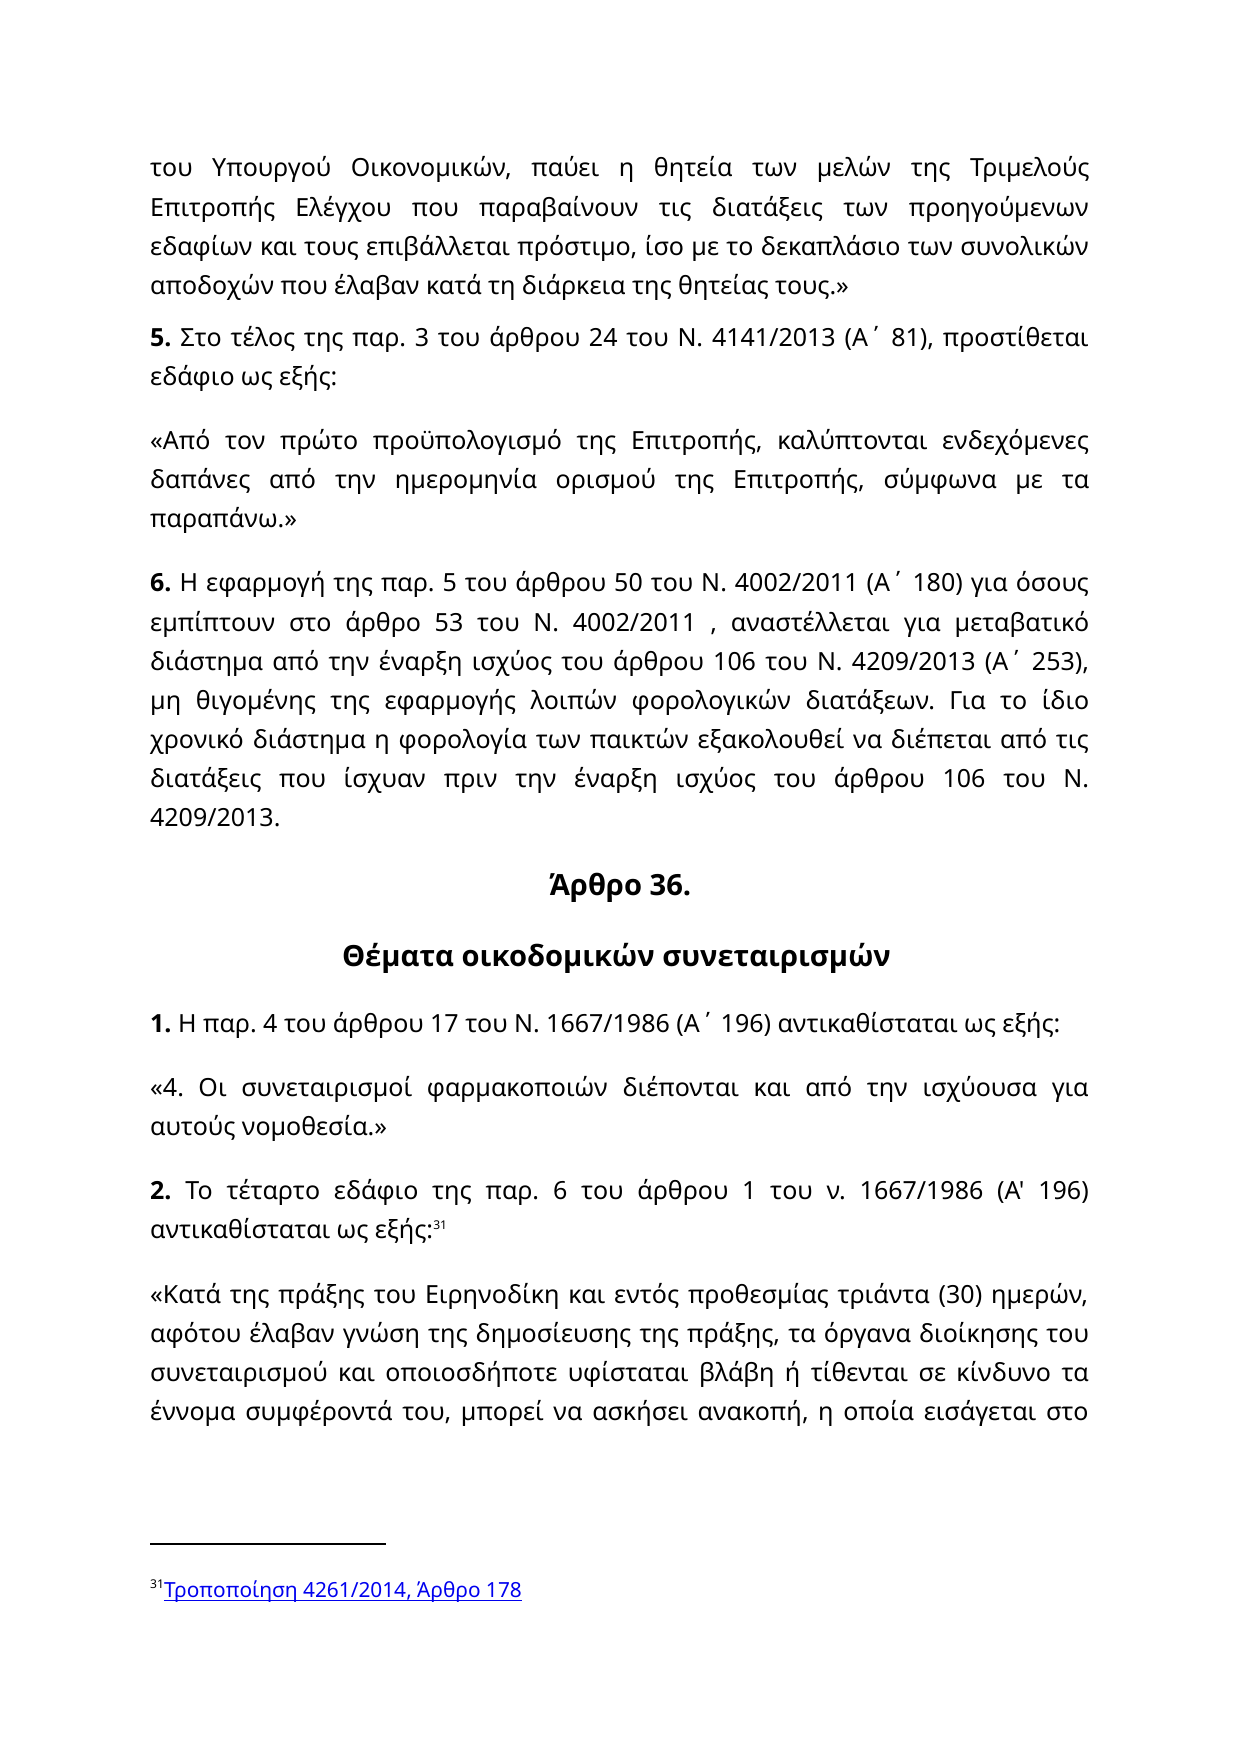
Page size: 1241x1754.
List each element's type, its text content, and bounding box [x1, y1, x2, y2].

text 5. Στο τέλος της παρ. 3 του άρθρου 24 του Ν. 4141/2013 (Α΄ 81), προστίθεται εδάφιο ως εξής: [150, 319, 1090, 392]
text 6. Η εφαρμογή της παρ. 5 του άρθρου 50 του Ν. 4002/2011 (Α΄ 180) για όσους εμπίπτουν στο άρθρο 53 του Ν. 4002/2011 , αναστέλλεται για μεταβατικό διάστημα από την έναρξη ισχύος του άρθρου 106 του Ν. 4209/2013 (Α΄ 253), μη θιγομένης της εφαρμογής λοιπών φορολογικών διατάξεων. Για το ίδιο χρονικό διάστημα η φορολογία των παικτών εξακολουθεί να διέπεται από τις διατάξεις που ίσχυαν πριν την έναρξη ισχύος του άρθρου 106 του Ν. 4209/2013. [150, 565, 1090, 834]
subtitle Θέματα οικοδομικών συνεταιρισμών [150, 935, 1090, 974]
text «Από τον πρώτο προϋπολογισμό της Επιτροπής, καλύπτονται ενδεχόμενες δαπάνες από την ημερομηνία ορισμού της Επιτροπής, σύμφωνα με τα παραπάνω.» [150, 422, 1090, 535]
text «4. Οι συνεταιρισμοί φαρμακοποιών διέπονται και από την ισχύουσα για αυτούς νομοθεσία.» [150, 1069, 1090, 1143]
text του Υπουργού Οικονομικών, παύει η θητεία των μελών της Τριμελούς Επιτροπής Ελέγχου που παραβαίνουν τις διατάξεις των προηγούμενων εδαφίων και τους επιβάλλεται πρόστιμο, ίσο με το δεκαπλάσιο των συνολικών αποδοχών που έλαβαν κατά τη διάρκεια της θητείας τους.» [150, 150, 1090, 302]
text 1. Η παρ. 4 του άρθρου 17 του Ν. 1667/1986 (Α΄ 196) αντικαθίσταται ως εξής: [150, 1005, 1090, 1039]
text Τροποποίηση 4261/2014, Άρθρο 178 [150, 1576, 1090, 1604]
subtitle Άρθρο 36. [150, 864, 1090, 904]
text 2. Το τέταρτο εδάφιο της παρ. 6 του άρθρου 1 του ν. 1667/1986 (Α' 196) αντικαθίσταται ως εξής: [150, 1173, 1090, 1246]
text «Κατά της πράξης του Ειρηνοδίκη και εντός προθεσμίας τριάντα (30) ημερών, αφότου έλαβαν γνώση της δημοσίευσης της πράξης, τα όργανα διοίκησης του συνεταιρισμού και οποιοσδήποτε υφίσταται βλάβη ή τίθενται σε κίνδυνο τα έννομα συμφέροντά του, μπορεί να ασκήσει ανακοπή, η οποία εισάγεται στο [150, 1276, 1090, 1428]
